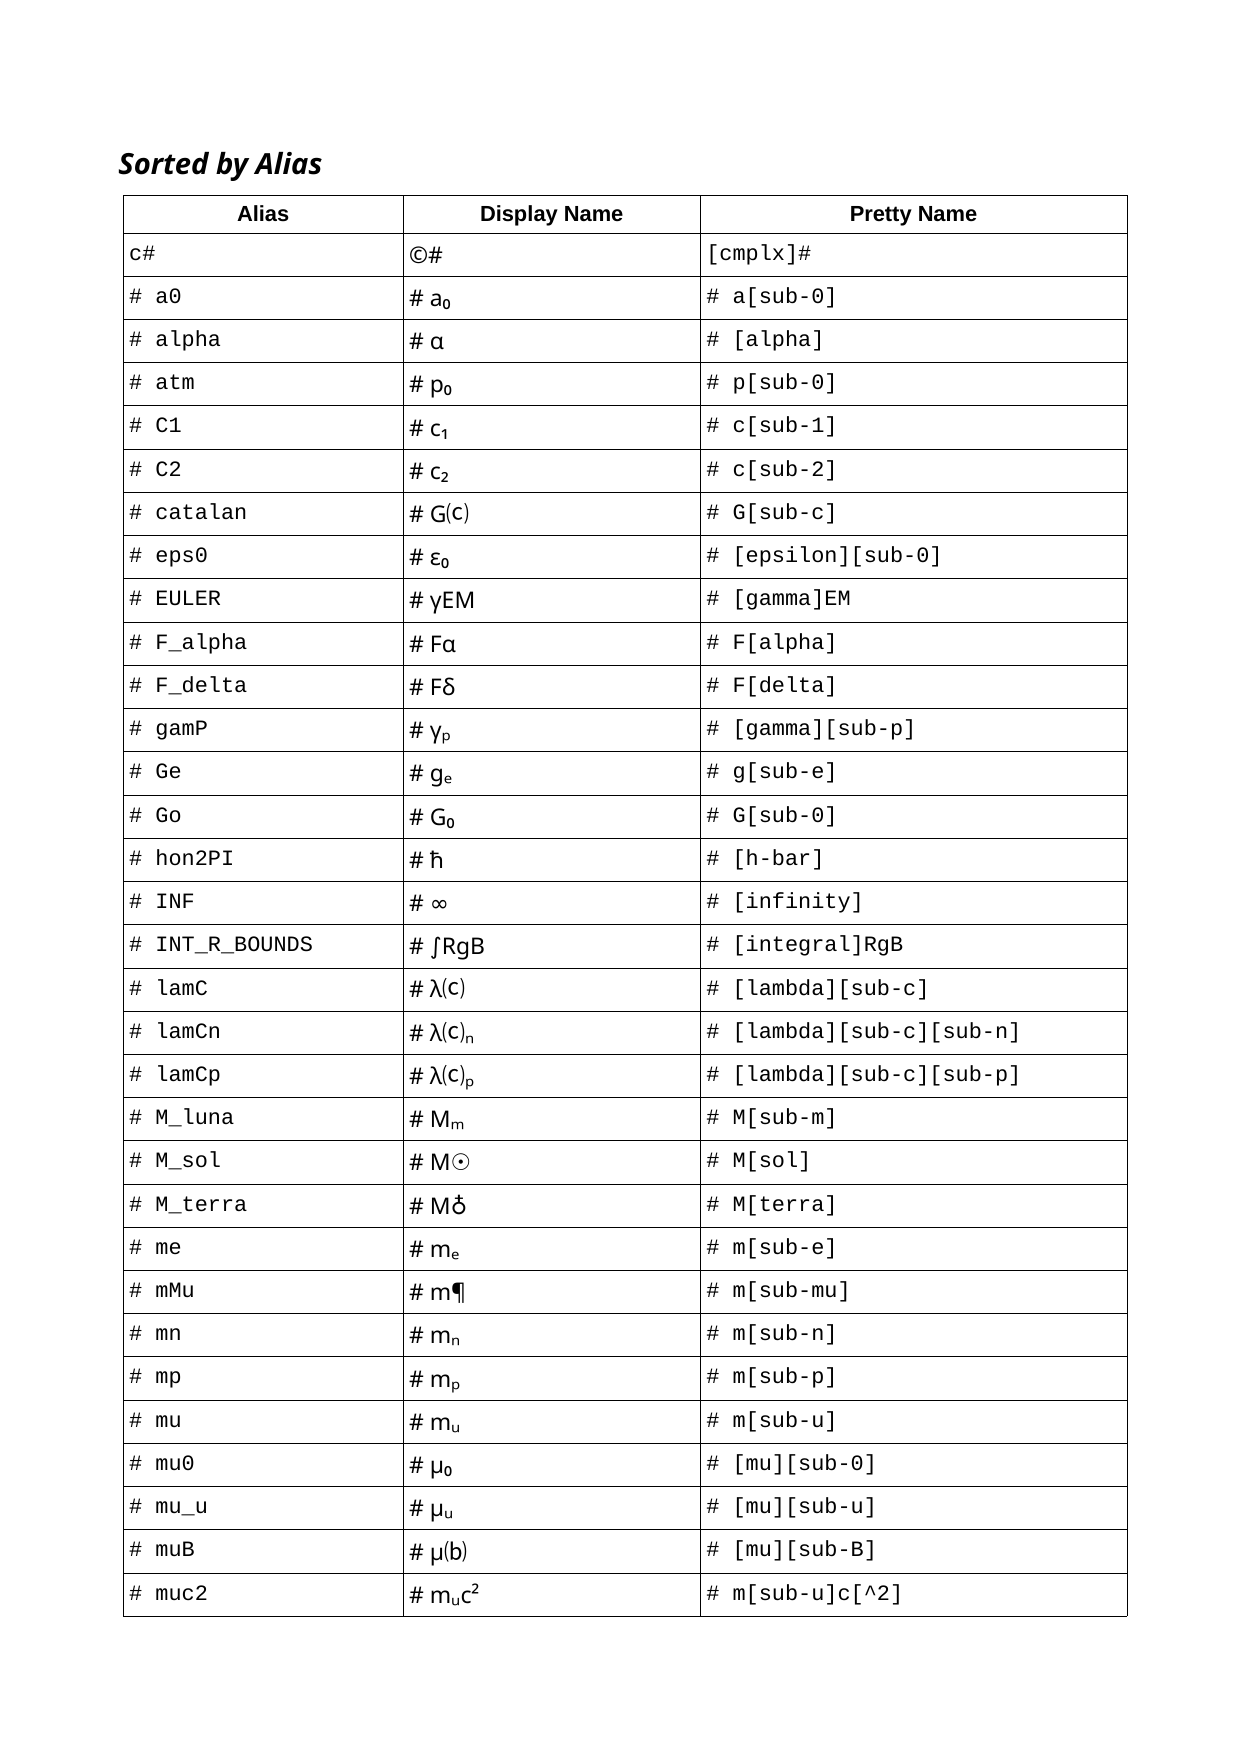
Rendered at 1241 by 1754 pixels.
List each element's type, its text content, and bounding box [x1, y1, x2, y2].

table_cell # γₚ [404, 709, 700, 751]
table_cell # M_sol [124, 1141, 403, 1183]
table_cell # [lambda][sub-c][sub-n] [701, 1012, 1127, 1054]
table_cell # ε₀ [404, 536, 700, 578]
table_cell # M_luna [124, 1098, 403, 1140]
table_cell # lamCn [124, 1012, 403, 1054]
table_cell # eps0 [124, 536, 403, 578]
subtitle Sorted by Alias [118, 143, 1122, 183]
table_cell # me [124, 1228, 403, 1270]
table_cell # μ⒝ [404, 1530, 700, 1573]
table_cell # mᵤc² [404, 1574, 700, 1616]
table_cell # g[sub-e] [701, 752, 1127, 794]
table_cell # Mₘ [404, 1098, 700, 1140]
table_cell c# [124, 234, 403, 276]
table_cell # M_terra [124, 1185, 403, 1227]
table_cell # mᵤ [404, 1401, 700, 1443]
table_cell # [lambda][sub-c] [701, 969, 1127, 1011]
table_cell # m[sub-u] [701, 1401, 1127, 1443]
table_cell # F_alpha [124, 623, 403, 665]
table_cell # lamCp [124, 1055, 403, 1097]
table_cell ©# [404, 234, 700, 276]
table_cell # C2 [124, 450, 403, 492]
table_header Pretty Name [701, 196, 1127, 232]
table_cell # mu0 [124, 1444, 403, 1486]
table_cell [cmplx]# [701, 234, 1127, 276]
table_header Display Name [404, 196, 700, 232]
table_cell # [infinity] [701, 882, 1127, 924]
table_cell # G[sub-0] [701, 796, 1127, 838]
table_cell # μ₀ [404, 1444, 700, 1486]
table_cell # muB [124, 1530, 403, 1573]
table_cell # m[sub-u]c[^2] [701, 1574, 1127, 1616]
table_cell # [alpha] [701, 320, 1127, 362]
table_cell # α [404, 320, 700, 362]
table_cell # [gamma][sub-p] [701, 709, 1127, 751]
table_cell # a[sub-0] [701, 277, 1127, 319]
table_cell # [epsilon][sub-0] [701, 536, 1127, 578]
table_cell # M[terra] [701, 1185, 1127, 1227]
table_cell # alpha [124, 320, 403, 362]
table_cell # [mu][sub-B] [701, 1530, 1127, 1573]
table_cell # [integral]RgB [701, 925, 1127, 967]
table_header Alias [124, 196, 403, 232]
table_cell # mn [124, 1314, 403, 1356]
table_cell # F_delta [124, 666, 403, 708]
table_cell # a₀ [404, 277, 700, 319]
table_cell # atm [124, 363, 403, 405]
table_cell # M♁ [404, 1185, 700, 1227]
table_cell # m[sub-n] [701, 1314, 1127, 1356]
table_cell # m[sub-e] [701, 1228, 1127, 1270]
table_cell # p[sub-0] [701, 363, 1127, 405]
table_cell # [lambda][sub-c][sub-p] [701, 1055, 1127, 1097]
table_cell # G⒞ [404, 493, 700, 535]
table_cell # G₀ [404, 796, 700, 838]
table_cell # ħ [404, 839, 700, 881]
table_cell # [mu][sub-0] [701, 1444, 1127, 1486]
table_cell # F[alpha] [701, 623, 1127, 665]
table_cell # [gamma]EM [701, 579, 1127, 622]
table_cell # hon2PI [124, 839, 403, 881]
table_cell # mₑ [404, 1228, 700, 1270]
table_cell # M[sub-m] [701, 1098, 1127, 1140]
table_cell # [h-bar] [701, 839, 1127, 881]
table_cell # μᵤ [404, 1487, 700, 1529]
table_cell # mu_u [124, 1487, 403, 1529]
table_cell # lamC [124, 969, 403, 1011]
table_cell # c₂ [404, 450, 700, 492]
table_cell # M[sol] [701, 1141, 1127, 1183]
table_cell # Ge [124, 752, 403, 794]
table_cell # F[delta] [701, 666, 1127, 708]
table_cell # gamP [124, 709, 403, 751]
table_cell # γEM [404, 579, 700, 622]
table_cell # Fα [404, 623, 700, 665]
table_cell # ∫RgB [404, 925, 700, 967]
table_cell # a0 [124, 277, 403, 319]
table_cell # catalan [124, 493, 403, 535]
table_cell # C1 [124, 406, 403, 449]
table_cell # c₁ [404, 406, 700, 449]
table_cell # λ⒞ₙ [404, 1012, 700, 1054]
table_cell # c[sub-1] [701, 406, 1127, 449]
table_cell # mp [124, 1357, 403, 1400]
table_cell # λ⒞ₚ [404, 1055, 700, 1097]
table_cell # m¶ [404, 1271, 700, 1313]
table_cell # m[sub-mu] [701, 1271, 1127, 1313]
table_cell # G[sub-c] [701, 493, 1127, 535]
table_cell # mMu [124, 1271, 403, 1313]
table_cell # mu [124, 1401, 403, 1443]
table_cell # ∞ [404, 882, 700, 924]
table_cell # [mu][sub-u] [701, 1487, 1127, 1529]
table_cell # Fδ [404, 666, 700, 708]
table_cell # mₚ [404, 1357, 700, 1400]
table_cell # m[sub-p] [701, 1357, 1127, 1400]
table_cell # M☉ [404, 1141, 700, 1183]
table_cell # muc2 [124, 1574, 403, 1616]
table_cell # INF [124, 882, 403, 924]
table_cell # mₙ [404, 1314, 700, 1356]
table_cell # Go [124, 796, 403, 838]
table_cell # INT_R_BOUNDS [124, 925, 403, 967]
table_cell # λ⒞ [404, 969, 700, 1011]
table_cell # EULER [124, 579, 403, 622]
table_cell # gₑ [404, 752, 700, 794]
table_cell # p₀ [404, 363, 700, 405]
table_cell # c[sub-2] [701, 450, 1127, 492]
